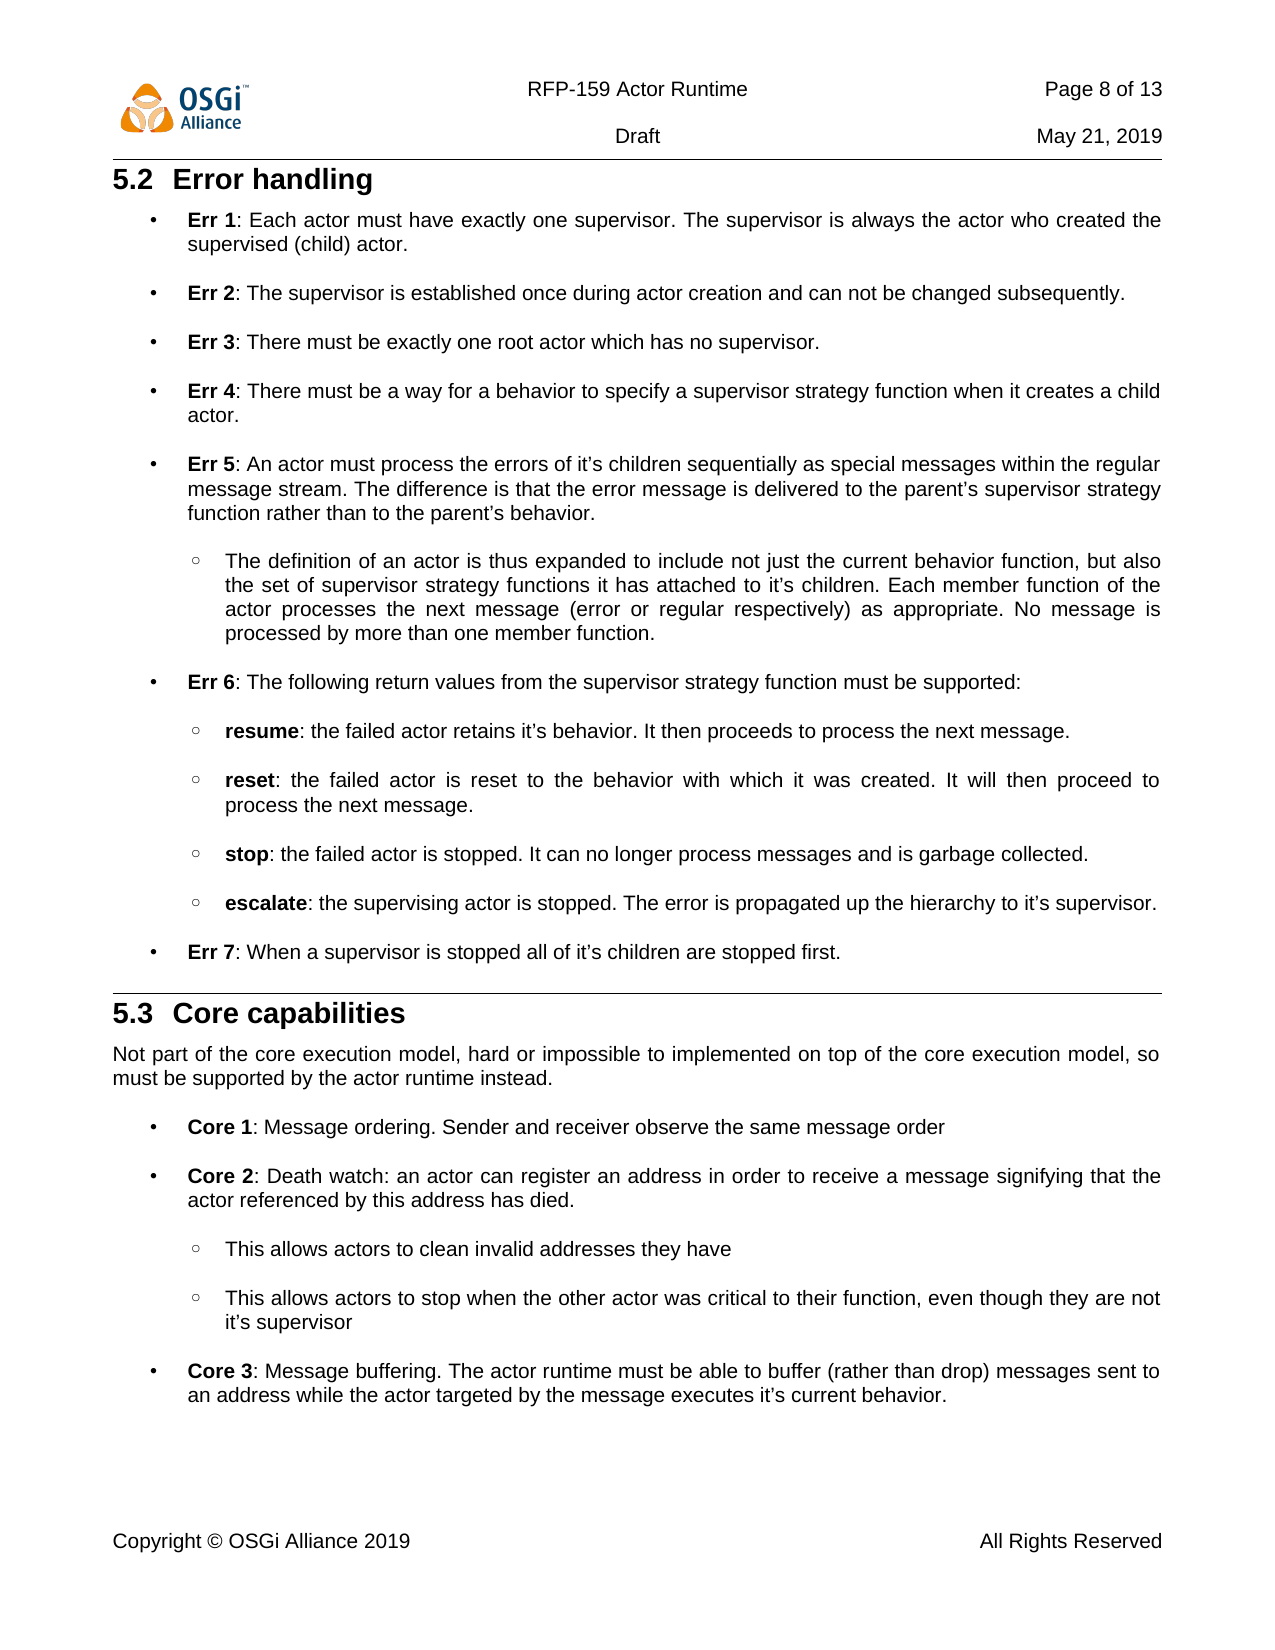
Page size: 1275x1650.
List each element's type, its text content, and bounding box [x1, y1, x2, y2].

list reset: the failed actor is reset to the behavior with which it was created. It will then proceed to process the next message. [187, 768, 1162, 816]
list resume: the failed actor retains it’s behavior. It then proceeds to process the next message. [187, 719, 1162, 743]
list Err 7: When a supervisor is stopped all of it’s children are stopped first. [150, 939, 1162, 963]
list Core 3: Message buffering. The actor runtime must be able to buffer (rather than drop) messages sent to an address while the actor targeted by the message executes it’s current behavior. [150, 1359, 1162, 1407]
subtitle Error handling [112, 160, 1162, 196]
list The definition of an actor is thus expanded to include not just the current behavior function, but also the set of supervisor strategy functions it has attached to it’s children. Each member function of the actor processes the next message (error or regular respectively) as appropriate. No message is processed by more than one member function. [187, 549, 1162, 645]
list Core 2: Death watch: an actor can register an address in order to receive a message signifying that the actor referenced by this address has died. [150, 1164, 1162, 1212]
list This allows actors to clean invalid addresses they have [187, 1237, 1162, 1261]
list Err 1: Each actor must have exactly one supervisor. The supervisor is always the actor who created the supervised (child) actor. [150, 208, 1162, 256]
list escalate: the supervising actor is stopped. The error is propagated up the hierarchy to it’s supervisor. [187, 890, 1162, 914]
list Err 6: The following return values from the supervisor strategy function must be supported: [150, 670, 1162, 694]
text Not part of the core execution model, hard or impossible to implemented on top of the core execution model, so must be supported by the actor runtime instead. [112, 1042, 1162, 1090]
list Err 4: There must be a way for a behavior to specify a supervisor strategy function when it creates a child actor. [150, 379, 1162, 427]
list Err 5: An actor must process the errors of it’s children sequentially as special messages within the regular message stream. The difference is that the error message is delivered to the parent’s supervisor strategy function rather than to the parent’s behavior. [150, 452, 1162, 524]
list This allows actors to stop when the other actor was critical to their function, even though they are not it’s supervisor [187, 1286, 1162, 1334]
picture [113, 76, 257, 140]
list Err 2: The supervisor is established once during actor creation and can not be changed subsequently. [150, 281, 1162, 305]
list Core 1: Message ordering. Sender and receiver observe the same message order [150, 1115, 1162, 1139]
list stop: the failed actor is stopped. It can no longer process messages and is garbage collected. [187, 841, 1162, 865]
list Err 3: There must be exactly one root actor which has no supervisor. [150, 330, 1162, 354]
subtitle Core capabilities [112, 994, 1162, 1029]
